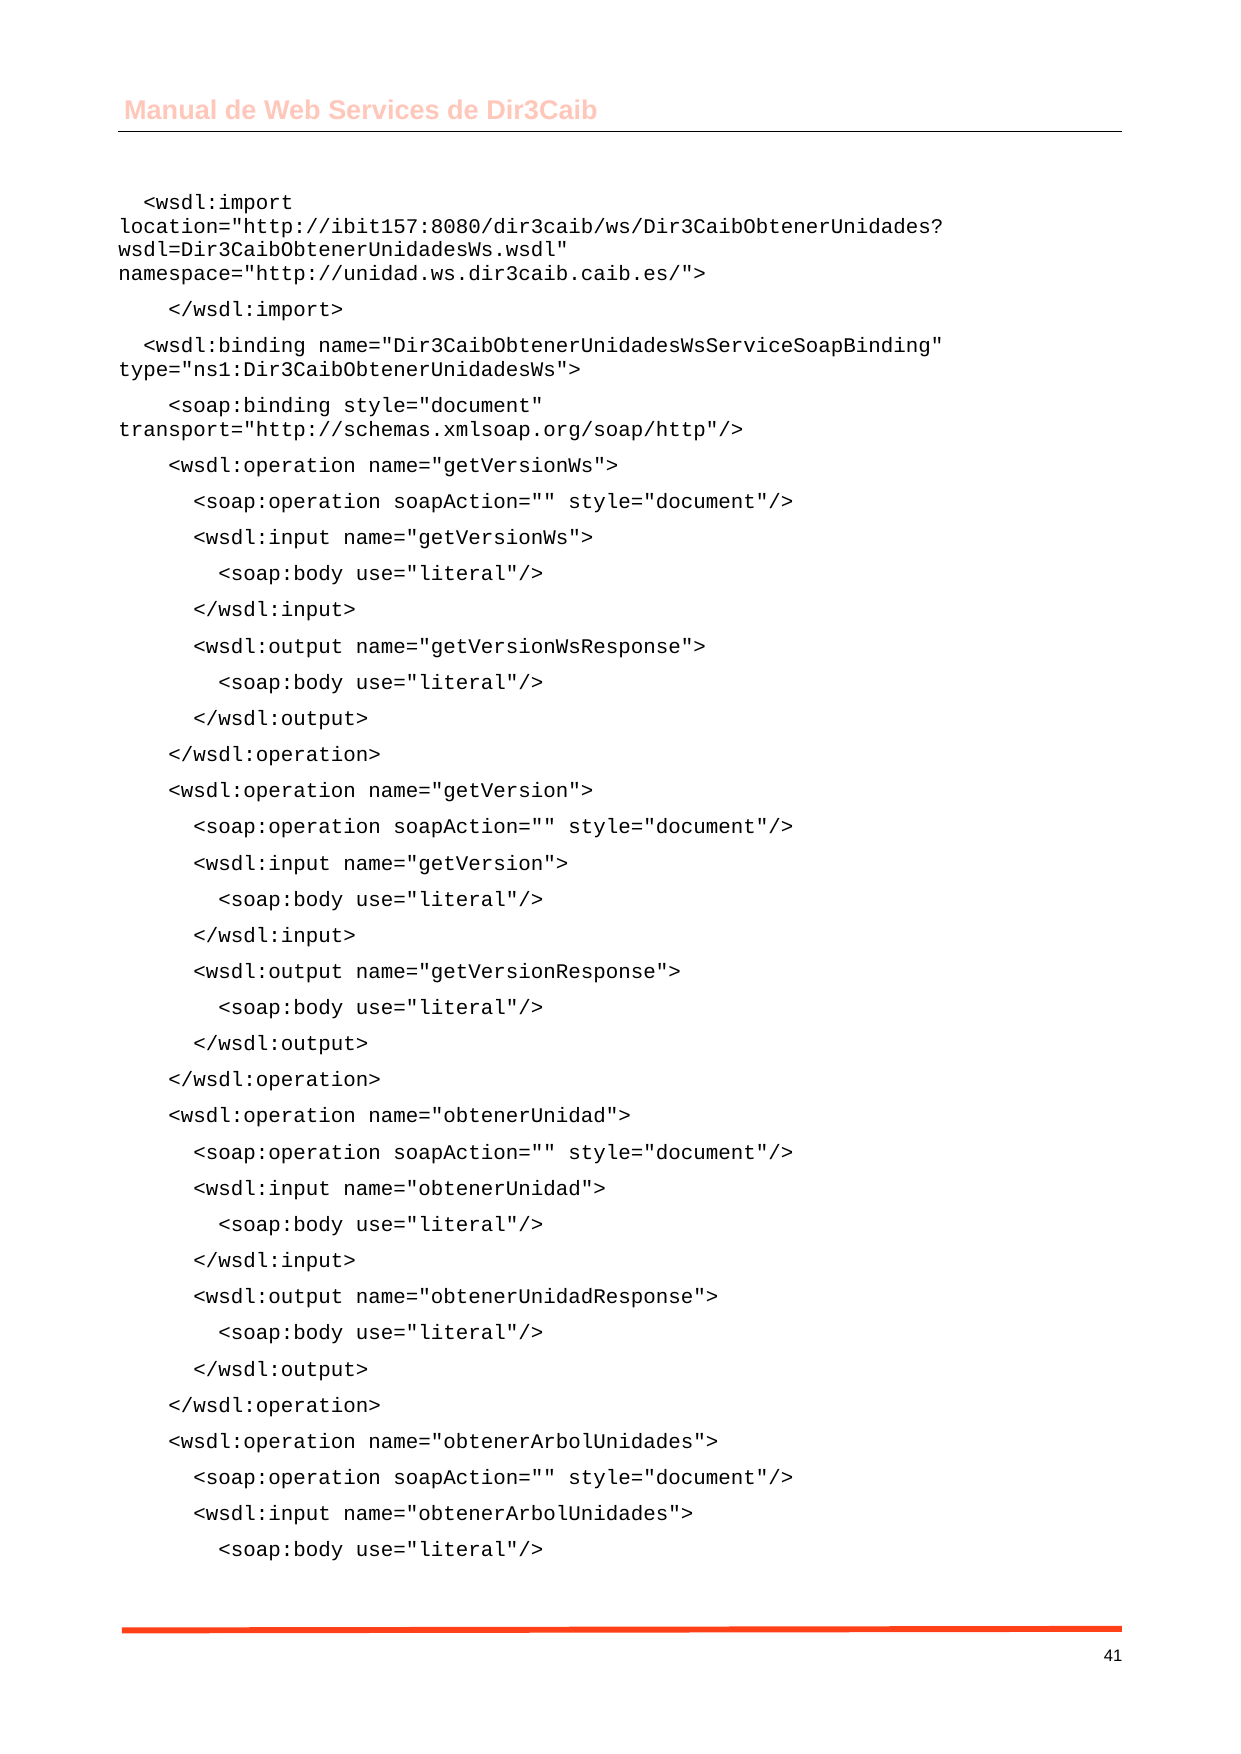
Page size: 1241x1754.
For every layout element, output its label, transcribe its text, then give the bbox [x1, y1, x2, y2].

text <wsdl:operation name="obtenerArbolUnidades"> [118, 1431, 1122, 1454]
text <soap:binding style="document" transport="http://schemas.xmlsoap.org/soap/http"/> [118, 395, 1122, 442]
text </wsdl:operation> [118, 1069, 1122, 1093]
text <wsdl:operation name="getVersion"> [118, 780, 1122, 804]
text <wsdl:input name="getVersionWs"> [118, 527, 1122, 551]
text <soap:body use="literal"/> [118, 1322, 1122, 1346]
text <soap:body use="literal"/> [118, 672, 1122, 695]
text <soap:body use="literal"/> [118, 1214, 1122, 1238]
text <wsdl:binding name="Dir3CaibObtenerUnidadesWsServiceSoapBinding" type="ns1:Dir3CaibObtenerUnidadesWs"> [118, 335, 1122, 383]
text </wsdl:output> [118, 708, 1122, 732]
text <soap:operation soapAction="" style="document"/> [118, 1467, 1122, 1491]
text <wsdl:input name="getVersion"> [118, 852, 1122, 876]
text </wsdl:operation> [118, 744, 1122, 768]
text <wsdl:output name="getVersionResponse"> [118, 961, 1122, 984]
text <wsdl:output name="obtenerUnidadResponse"> [118, 1286, 1122, 1310]
text </wsdl:operation> [118, 1395, 1122, 1418]
text <soap:body use="literal"/> [118, 889, 1122, 912]
text </wsdl:output> [118, 1358, 1122, 1382]
text </wsdl:output> [118, 1033, 1122, 1057]
text <soap:body use="literal"/> [118, 563, 1122, 587]
text <wsdl:output name="getVersionWsResponse"> [118, 636, 1122, 659]
text </wsdl:input> [118, 1250, 1122, 1274]
text <wsdl:operation name="obtenerUnidad"> [118, 1106, 1122, 1129]
text <wsdl:input name="obtenerUnidad"> [118, 1178, 1122, 1201]
text <wsdl:operation name="getVersionWs"> [118, 455, 1122, 478]
text <wsdl:input name="obtenerArbolUnidades"> [118, 1503, 1122, 1527]
text </wsdl:input> [118, 925, 1122, 948]
text <soap:operation soapAction="" style="document"/> [118, 1142, 1122, 1165]
text <soap:body use="literal"/> [118, 1539, 1122, 1563]
text <soap:operation soapAction="" style="document"/> [118, 491, 1122, 515]
text <soap:body use="literal"/> [118, 997, 1122, 1021]
text </wsdl:input> [118, 599, 1122, 623]
text <wsdl:import location="http://ibit157:8080/dir3caib/ws/Dir3CaibObtenerUnidades?wsdl=Dir3CaibObtenerUnidadesWs.wsdl" namespace="http://unidad.ws.dir3caib.caib.es/"> [118, 192, 1122, 287]
text </wsdl:import> [118, 299, 1122, 323]
text <soap:operation soapAction="" style="document"/> [118, 816, 1122, 840]
